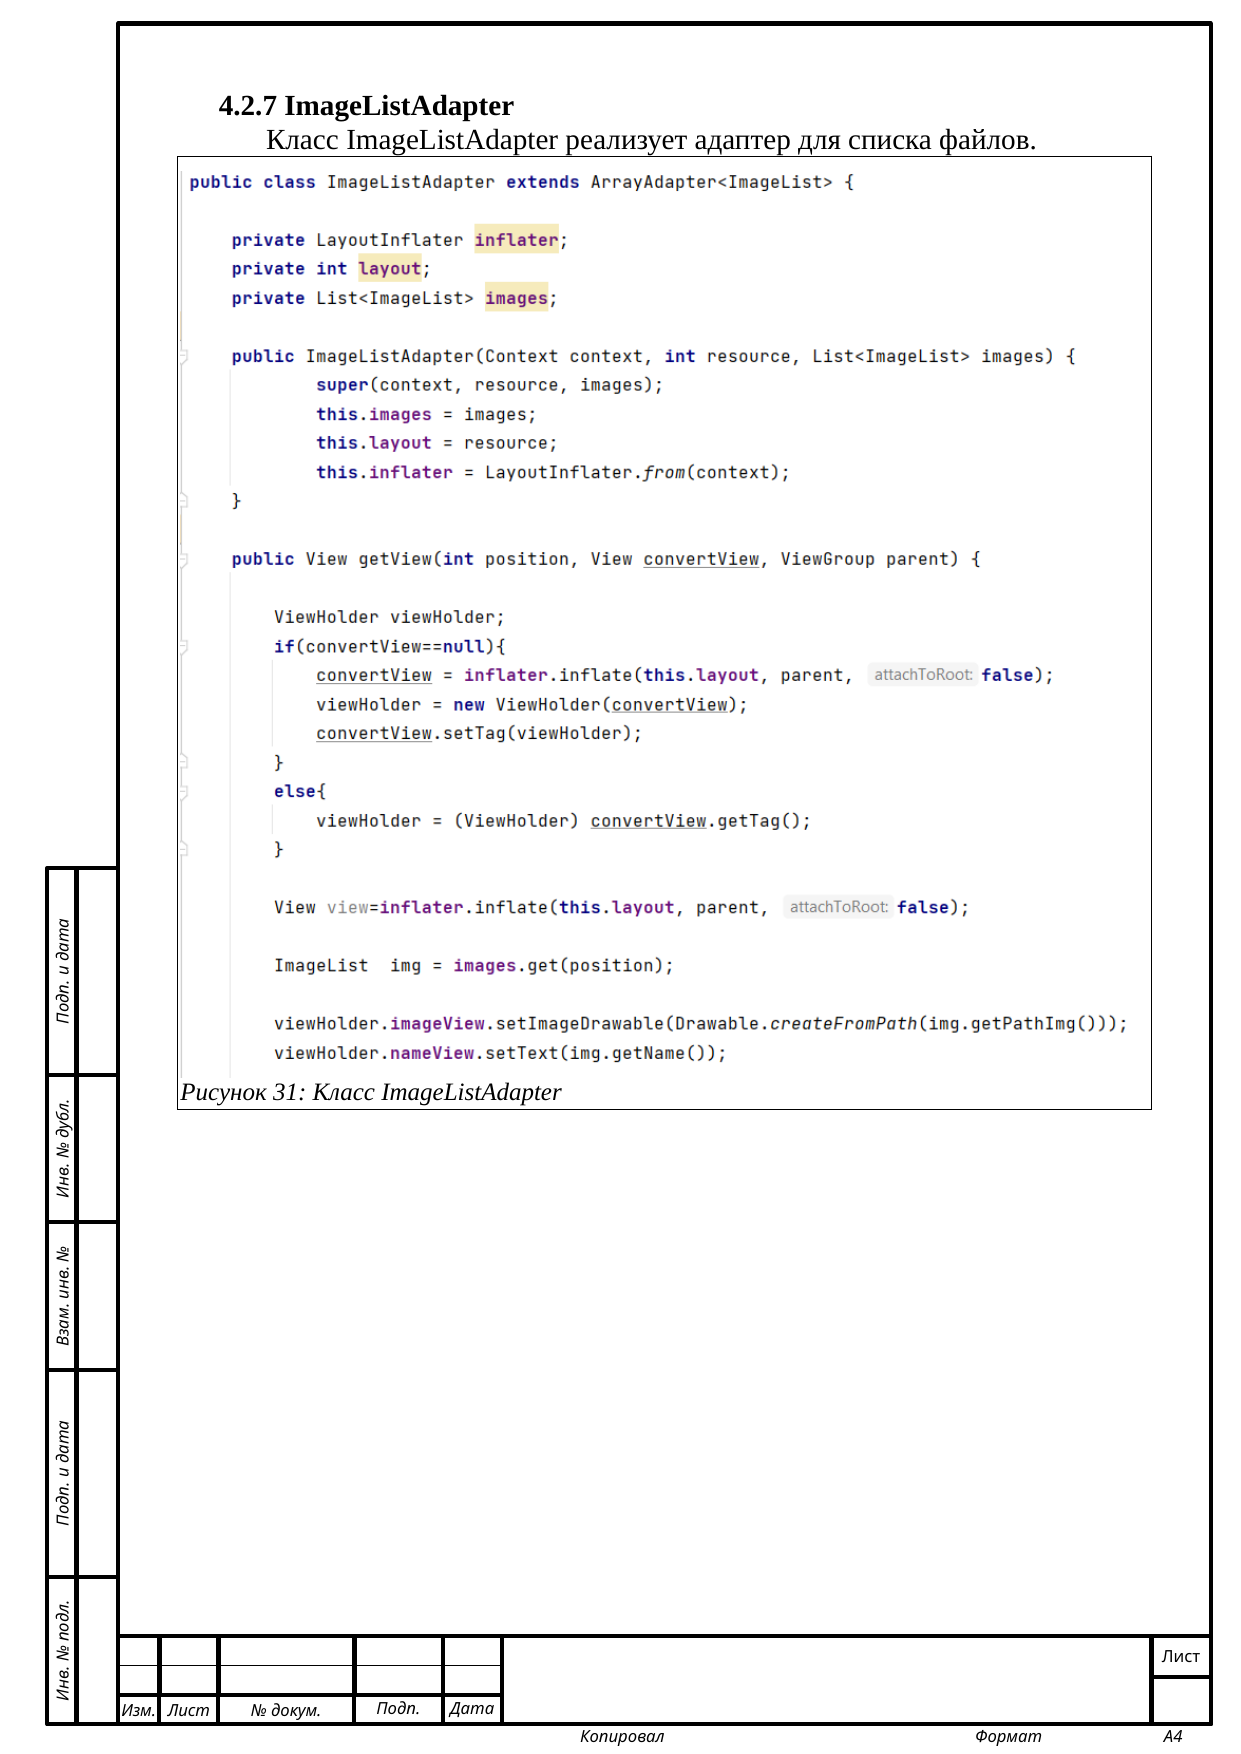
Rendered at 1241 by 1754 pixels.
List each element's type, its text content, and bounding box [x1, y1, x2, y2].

subtitle ImageListAdapter [218, 88, 1152, 122]
picture [180, 171, 1149, 1078]
text Класс ImageListAdapter реализует адаптер для списка файлов. [177, 122, 1152, 156]
text Рисунок 31: Класс ImageListAdapter [180, 1078, 1149, 1106]
